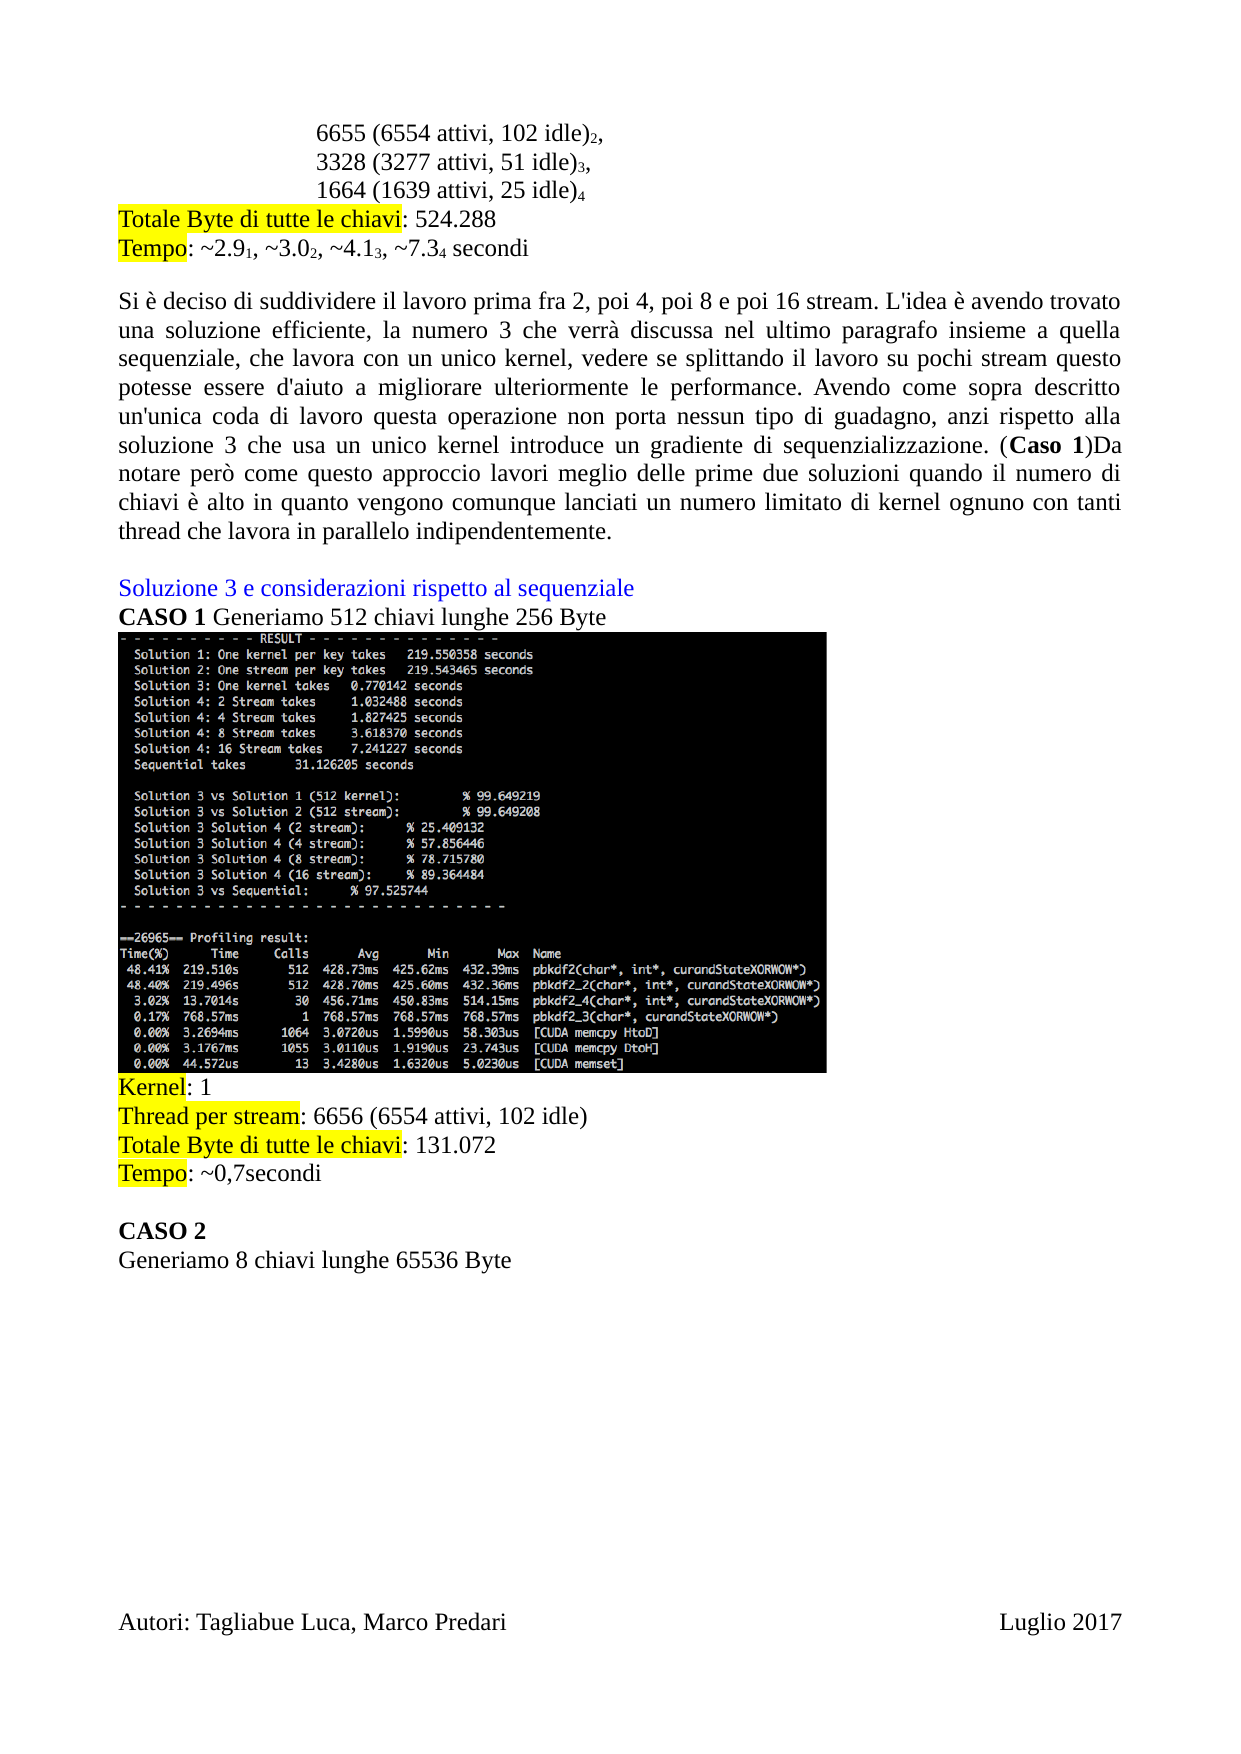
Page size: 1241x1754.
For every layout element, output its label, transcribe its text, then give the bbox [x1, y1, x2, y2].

text 6655 (6554 attivi, 102 idle)2, [118, 118, 1122, 147]
text Soluzione 3 e considerazioni rispetto al sequenziale [118, 573, 1122, 602]
text Totale Byte di tutte le chiavi: 524.288 [118, 204, 1122, 233]
text Thread per stream: 6656 (6554 attivi, 102 idle) [118, 1101, 1122, 1130]
text CASO 2 [118, 1216, 1122, 1245]
text Si è deciso di suddividere il lavoro prima fra 2, poi 4, poi 8 e poi 16 stream. L'idea è avendo trovato una soluzione efficiente, la numero 3 che verrà discussa nel ultimo paragrafo insieme a quella sequenziale, che lavora con un unico kernel, vedere se splittando il lavoro su pochi stream questo potesse essere d'aiuto a migliorare ulteriormente le performance. Avendo come sopra descritto un'unica coda di lavoro questa operazione non porta nessun tipo di guadagno, anzi rispetto alla soluzione 3 che usa un unico kernel introduce un gradiente di sequenzializzazione. (Caso 1)Da notare però come questo approccio lavori meglio delle prime due soluzioni quando il numero di chiavi è alto in quanto vengono comunque lanciati un numero limitato di kernel ognuno con tanti thread che lavora in parallelo indipendentemente. [118, 286, 1122, 545]
text Kernel: 1 [118, 1073, 1122, 1101]
text Totale Byte di tutte le chiavi: 131.072 [118, 1130, 1122, 1158]
picture [118, 632, 827, 1073]
text Tempo: ~2.91, ~3.02, ~4.13, ~7.34 secondi [118, 233, 1122, 262]
text 1664 (1639 attivi, 25 idle)4 [118, 176, 1122, 204]
text CASO 1 Generiamo 512 chiavi lunghe 256 Byte [118, 602, 1122, 631]
text Tempo: ~0,7secondi [118, 1158, 1122, 1187]
text Generiamo 8 chiavi lunghe 65536 Byte [118, 1245, 1122, 1273]
text 3328 (3277 attivi, 51 idle)3, [118, 147, 1122, 176]
